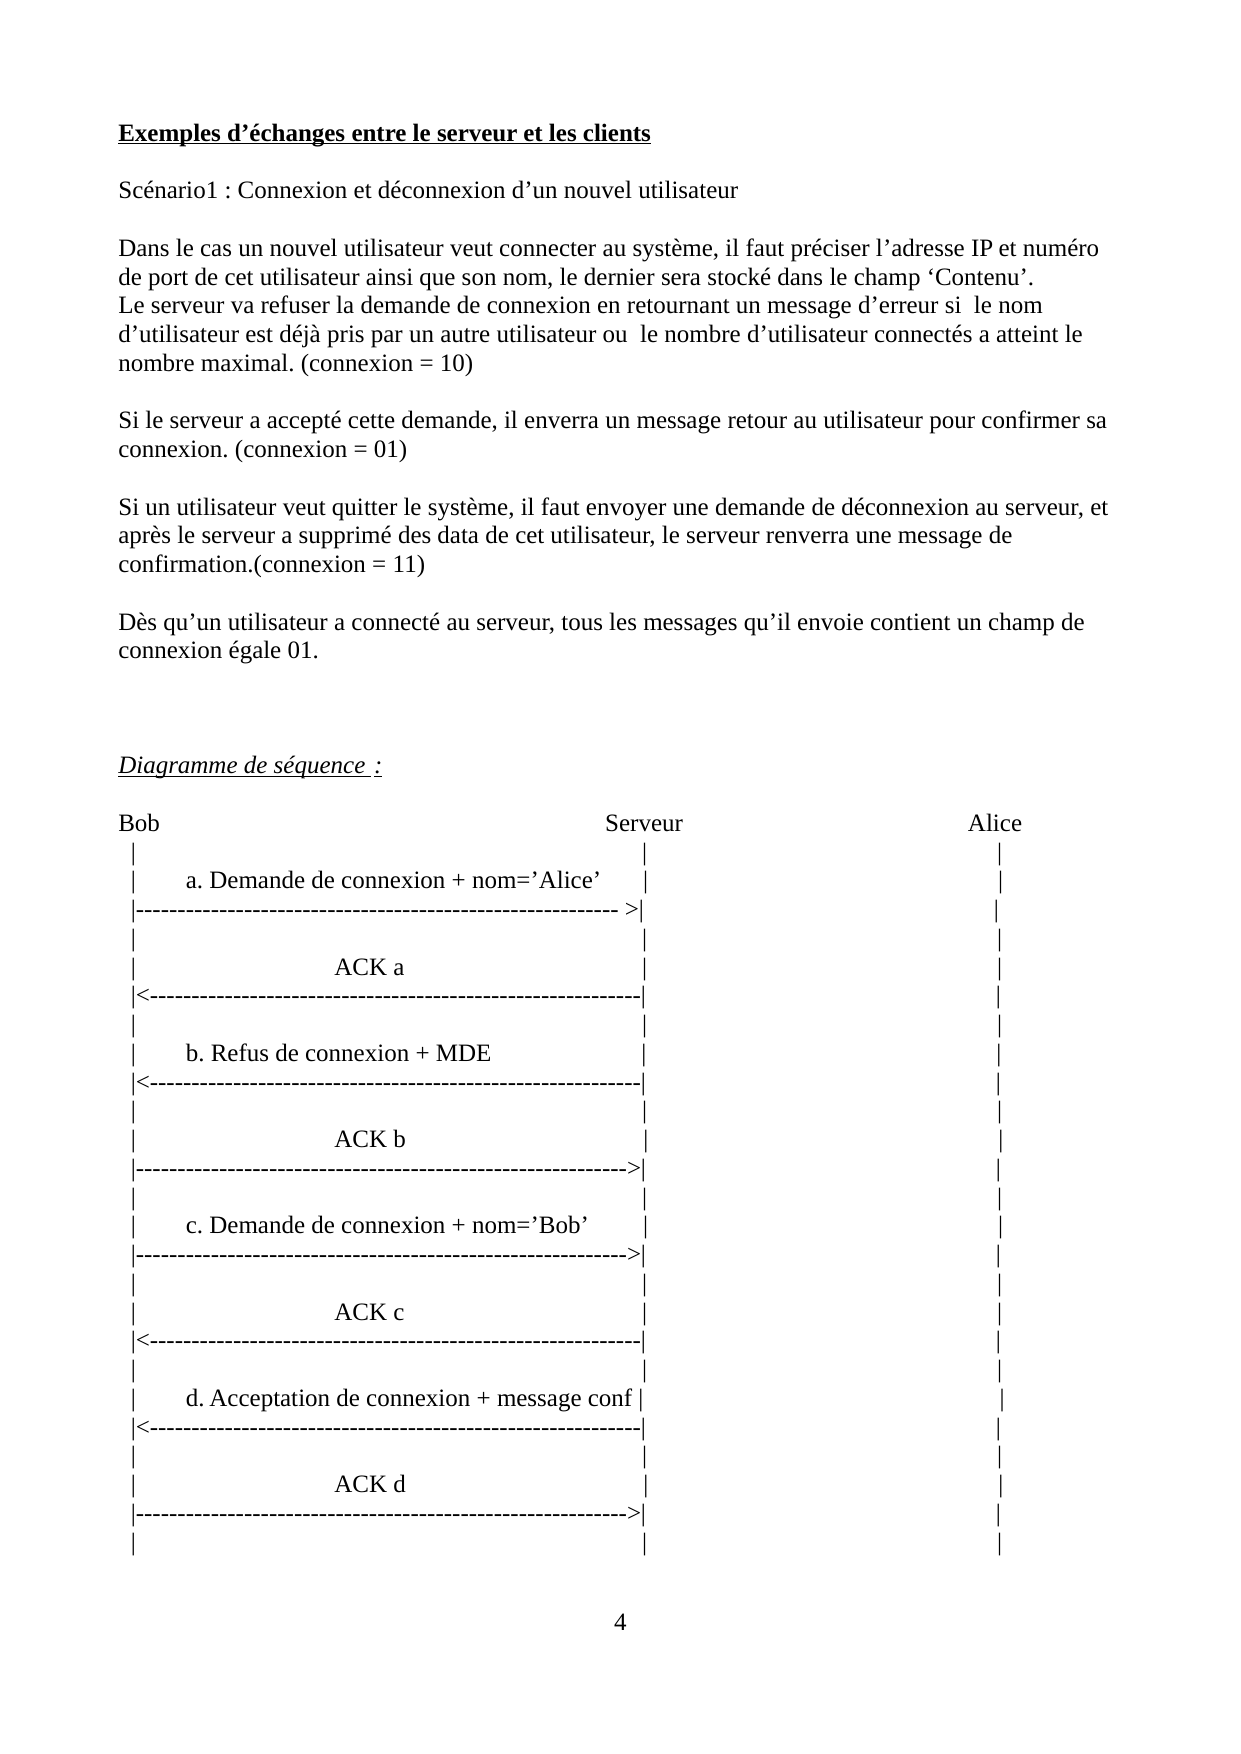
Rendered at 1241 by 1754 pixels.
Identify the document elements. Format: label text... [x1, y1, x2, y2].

text | | | [118, 1182, 1122, 1211]
text | | | [118, 1009, 1122, 1038]
text Diagramme de séquence : [118, 751, 1122, 779]
text |----------------------------------------------------------->| | [118, 1153, 1122, 1182]
text | ACK a | | [118, 952, 1122, 981]
text | | | [118, 1527, 1122, 1556]
text | ACK c | | [118, 1297, 1122, 1326]
text Dès qu’un utilisateur a connecté au serveur, tous les messages qu’il envoie contient un champ de connexion égale 01. [118, 607, 1122, 664]
text | c. Demande de connexion + nom=’Bob’ | | [118, 1211, 1122, 1239]
text Dans le cas un nouvel utilisateur veut connecter au système, il faut préciser l’adresse IP et numéro de port de cet utilisateur ainsi que son nom, le dernier sera stocké dans le champ ‘Contenu’. [118, 233, 1122, 291]
text | ACK b | | [118, 1124, 1122, 1153]
text | | | [118, 837, 1122, 866]
text |<-----------------------------------------------------------| | [118, 1326, 1122, 1354]
text | b. Refus de connexion + MDE | | [118, 1038, 1122, 1067]
text |<-----------------------------------------------------------| | [118, 1067, 1122, 1096]
text | | | [118, 1354, 1122, 1383]
text Scénario1 : Connexion et déconnexion d’un nouvel utilisateur [118, 176, 1122, 204]
text |----------------------------------------------------------->| | [118, 1498, 1122, 1527]
text Le serveur va refuser la demande de connexion en retournant un message d’erreur si le nom d’utilisateur est déjà pris par un autre utilisateur ou le nombre d’utilisateur connectés a atteint le nombre maximal. (connexion = 10) [118, 291, 1122, 377]
text Exemples d’échanges entre le serveur et les clients [118, 118, 1122, 147]
text Si le serveur a accepté cette demande, il enverra un message retour au utilisateur pour confirmer sa connexion. (connexion = 01) [118, 406, 1122, 463]
text |----------------------------------------------------------->| | [118, 1239, 1122, 1268]
text | d. Acceptation de connexion + message conf | | [118, 1383, 1122, 1412]
text | | | [118, 1441, 1122, 1469]
text |---------------------------------------------------------- >| | [118, 894, 1122, 923]
text | | | [118, 1268, 1122, 1297]
text | a. Demande de connexion + nom=’Alice’ | | [118, 866, 1122, 894]
text |<-----------------------------------------------------------| | [118, 981, 1122, 1009]
text Bob Serveur Alice [118, 808, 1122, 837]
text | | | [118, 1096, 1122, 1124]
text |<-----------------------------------------------------------| | [118, 1412, 1122, 1441]
text Si un utilisateur veut quitter le système, il faut envoyer une demande de déconnexion au serveur, et après le serveur a supprimé des data de cet utilisateur, le serveur renverra une message de confirmation.(connexion = 11) [118, 492, 1122, 578]
text | ACK d | | [118, 1469, 1122, 1498]
text | | | [118, 923, 1122, 952]
